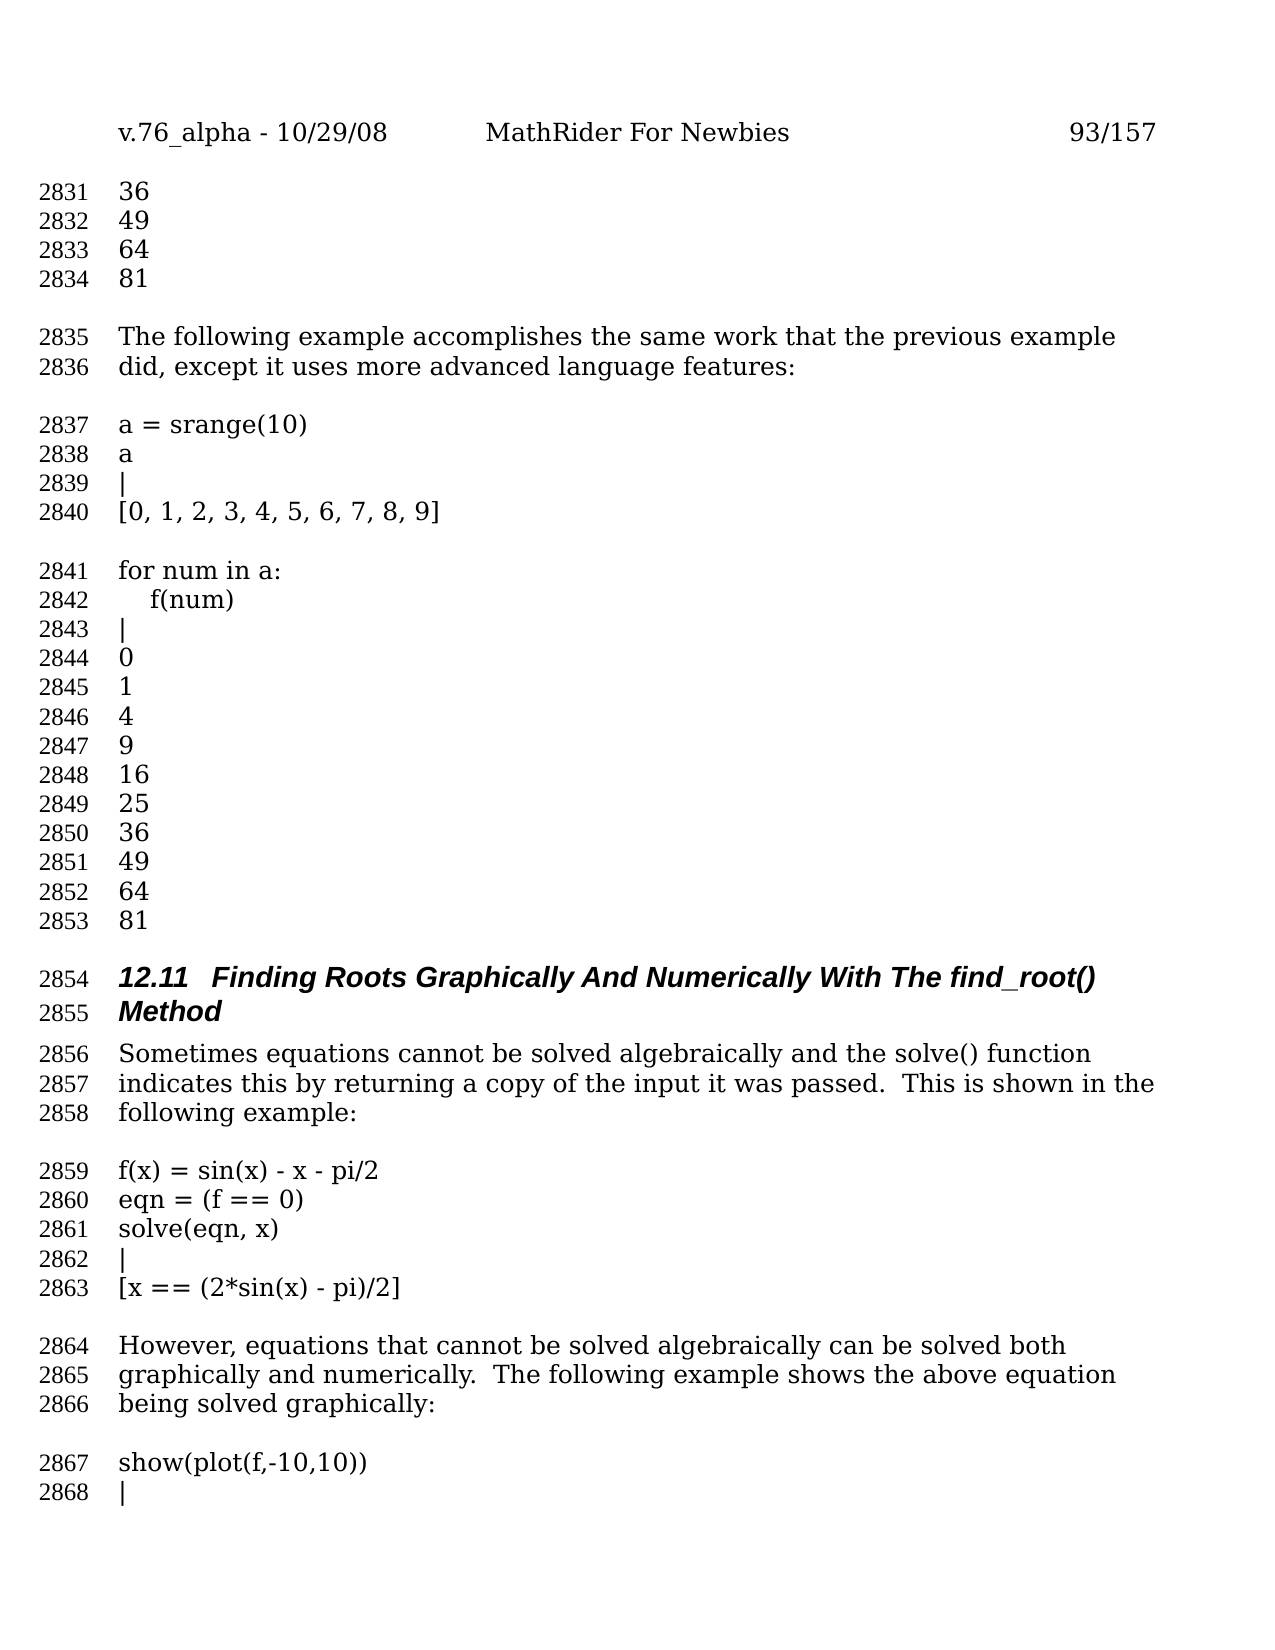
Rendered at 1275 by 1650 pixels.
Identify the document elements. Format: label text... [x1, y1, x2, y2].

text a [118, 439, 1157, 468]
subtitle Finding Roots Graphically And Numerically With The find_root() Method [118, 960, 1157, 1027]
text | [118, 614, 1157, 643]
text [x == (2*sin(x) - pi)/2] [118, 1273, 1157, 1302]
text 4 [118, 702, 1157, 731]
text | [118, 468, 1157, 498]
text eqn = (f == 0) [118, 1186, 1157, 1215]
text 0 [118, 643, 1157, 673]
text Sometimes equations cannot be solved algebraically and the solve() function indicates this by returning a copy of the input it was passed. This is shown in the following example: [118, 1040, 1157, 1127]
text The following example accomplishes the same work that the previous example did, except it uses more advanced language features: [118, 323, 1157, 381]
text f(num) [118, 585, 1157, 614]
text [0, 1, 2, 3, 4, 5, 6, 7, 8, 9] [118, 498, 1157, 527]
text for num in a: [118, 556, 1157, 585]
text 36 [118, 818, 1157, 848]
text a = srange(10) [118, 410, 1157, 439]
text 1 [118, 673, 1157, 702]
text 9 [118, 731, 1157, 760]
text 64 [118, 877, 1157, 906]
text 49 [118, 206, 1157, 235]
text 36 [118, 177, 1157, 206]
text show(plot(f,-10,10)) [118, 1448, 1157, 1477]
text However, equations that cannot be solved algebraically can be solved both graphically and numerically. The following example shows the above equation being solved graphically: [118, 1331, 1157, 1419]
text | [118, 1477, 1157, 1506]
text 49 [118, 848, 1157, 877]
text solve(eqn, x) [118, 1215, 1157, 1244]
text 25 [118, 789, 1157, 818]
text f(x) = sin(x) - x - pi/2 [118, 1156, 1157, 1186]
text | [118, 1244, 1157, 1273]
text 81 [118, 264, 1157, 293]
text 16 [118, 760, 1157, 789]
text 64 [118, 235, 1157, 264]
text 81 [118, 906, 1157, 935]
